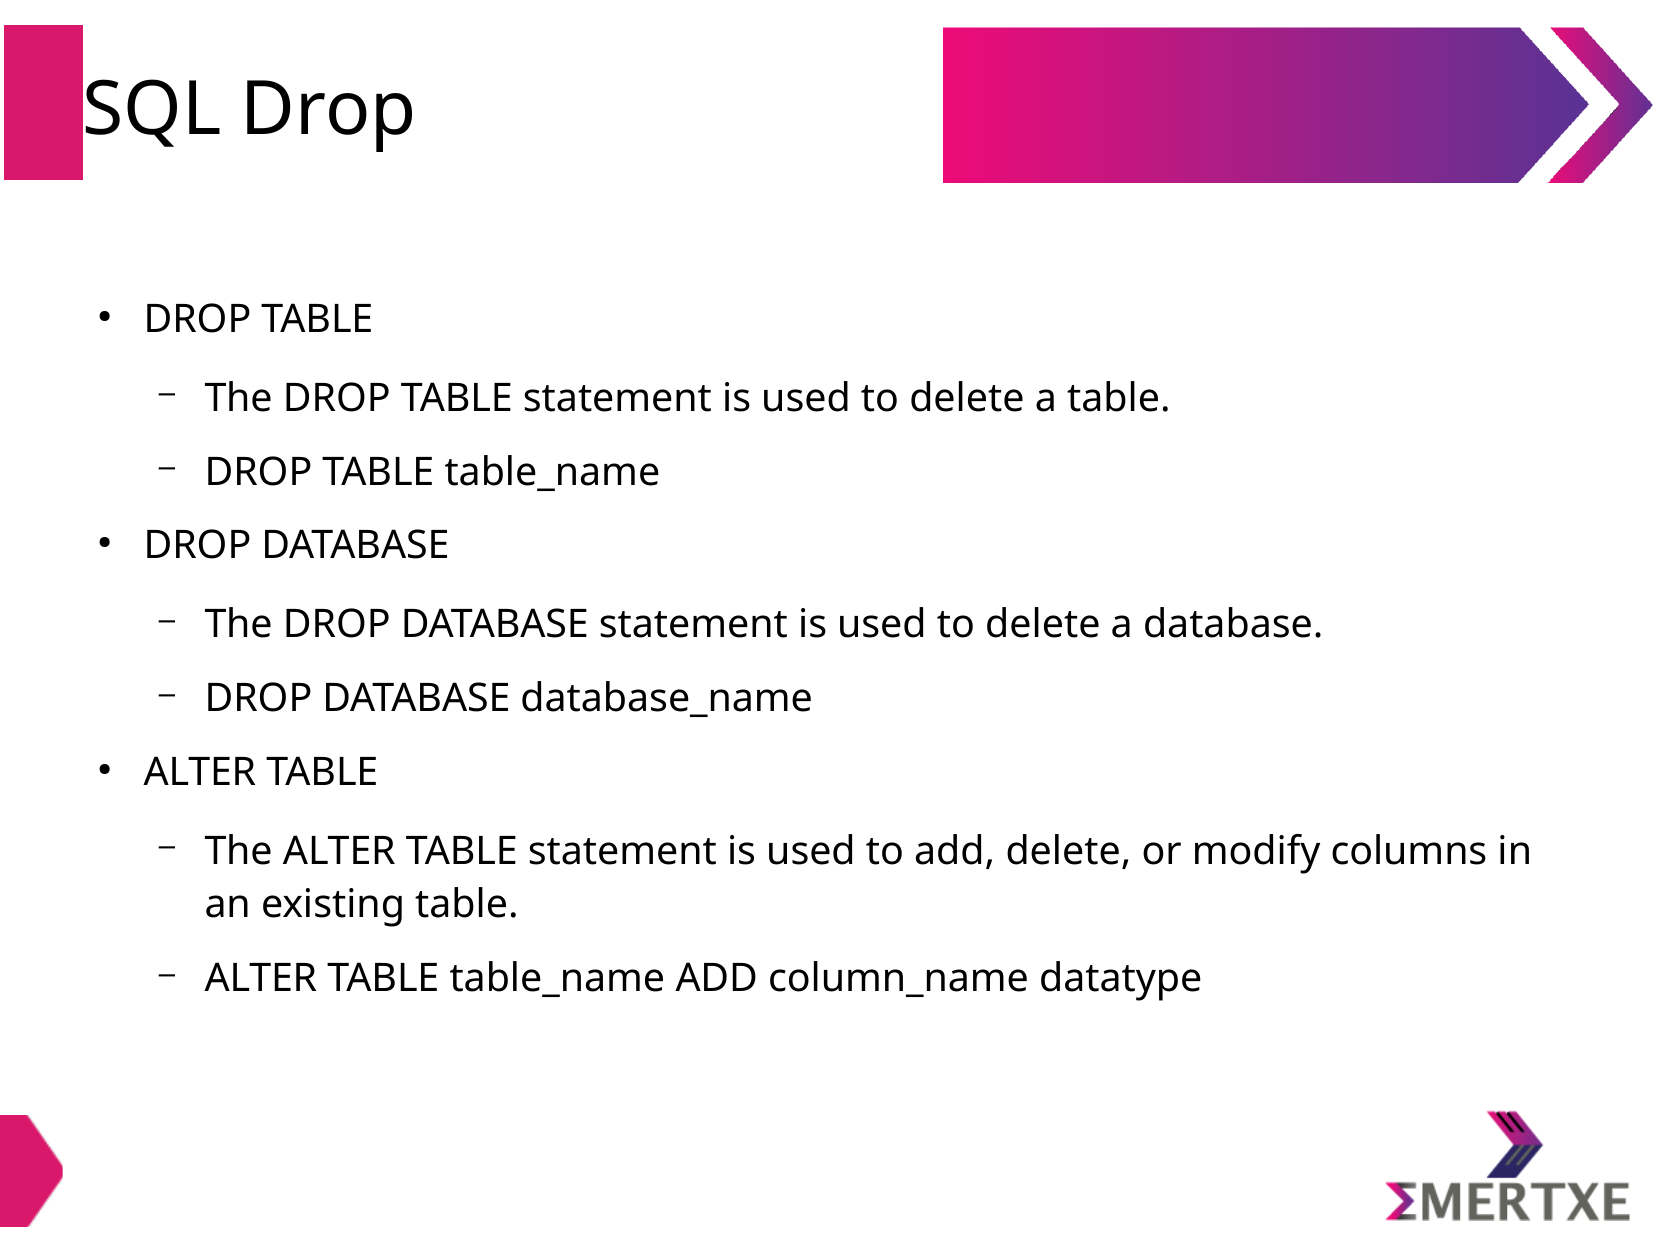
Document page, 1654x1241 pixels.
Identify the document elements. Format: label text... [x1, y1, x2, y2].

picture [1571, 27, 1653, 183]
title SQL Drop [82, 2, 1571, 210]
list DROP TABLE The DROP TABLE statement is used to delete a table. DROP TABLE table_name DROP DATABASE The DROP DATABASE statement is used to delete a database. DROP DATABASE database_name ALTER TABLE The ALTER TABLE statement is used to add, delete, or modify columns in an existing table. ALTER TABLE table_name ADD column_name datatype [82, 290, 1571, 1010]
picture [1385, 1107, 1631, 1221]
